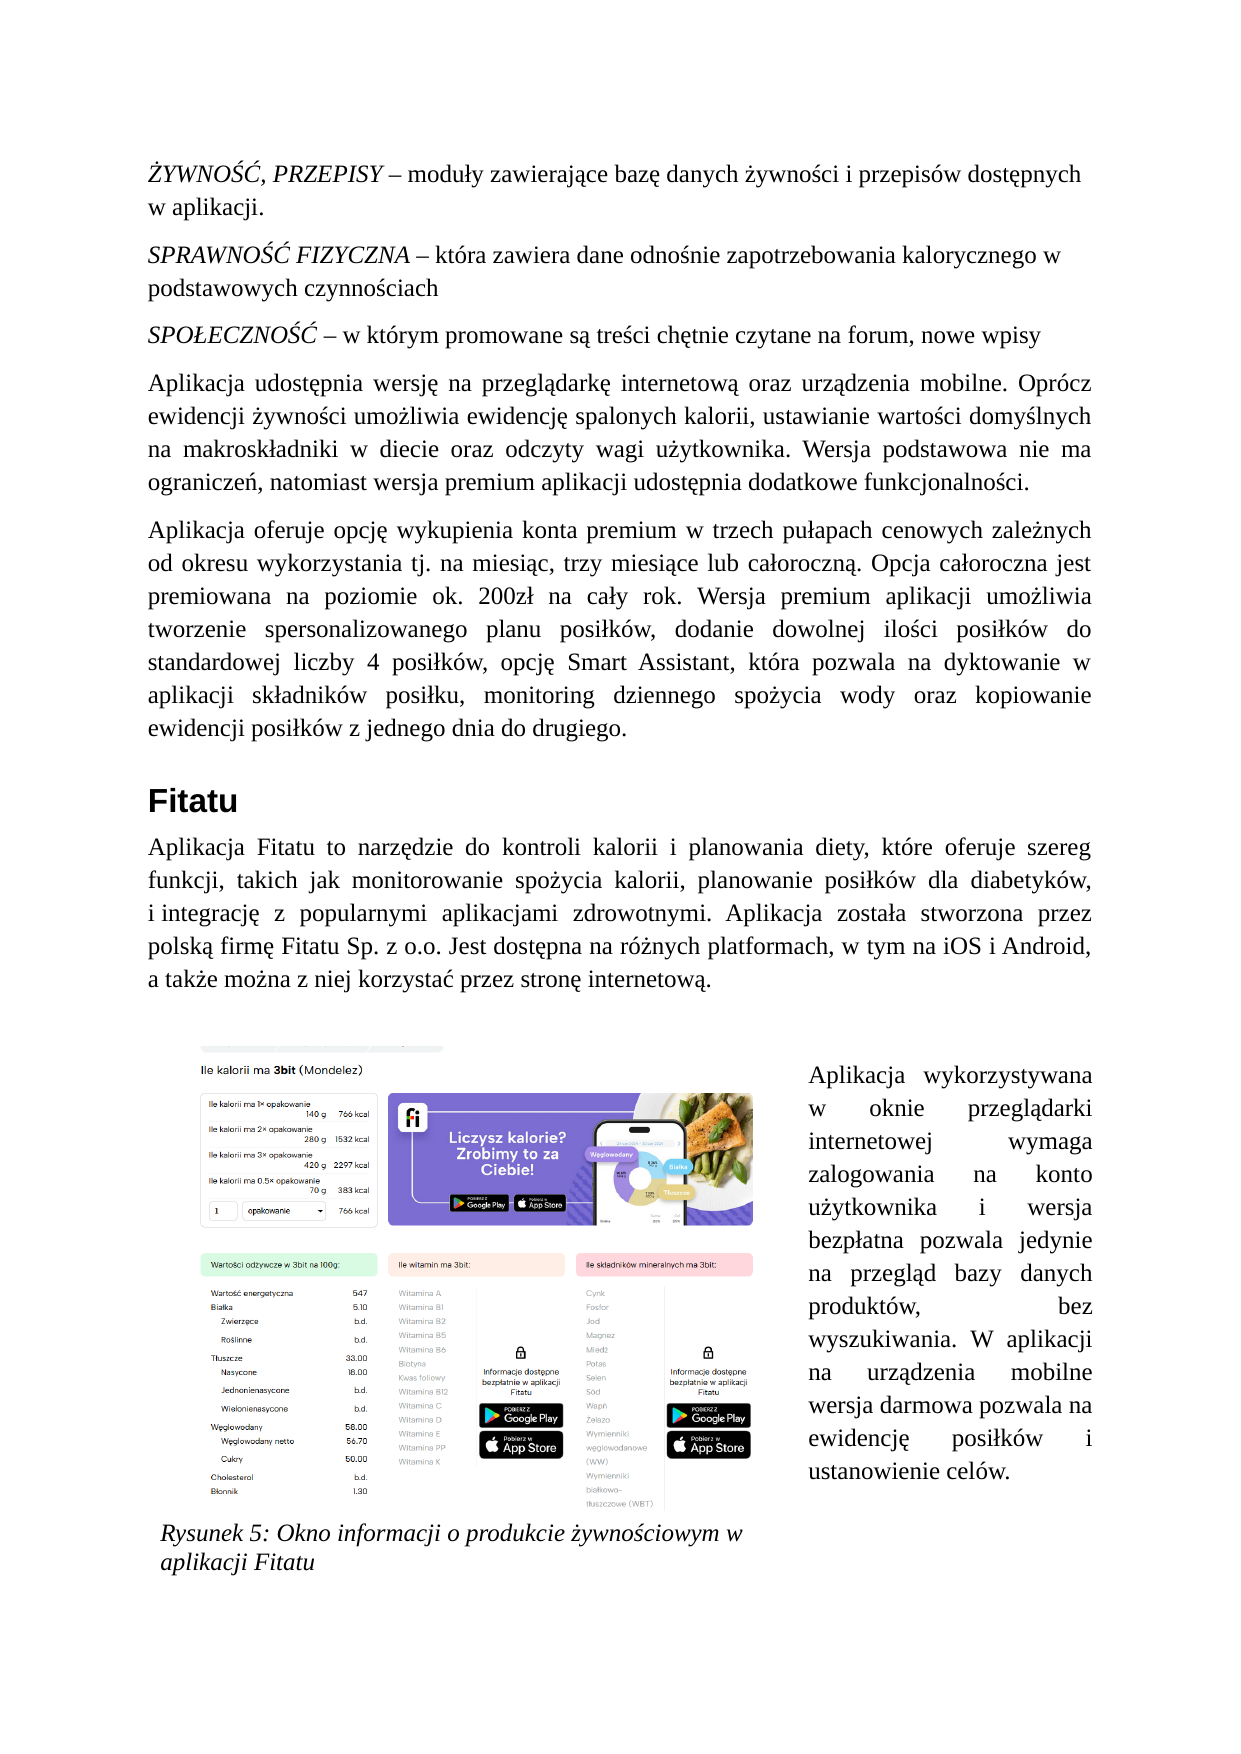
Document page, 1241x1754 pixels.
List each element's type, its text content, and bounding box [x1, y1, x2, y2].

text Aplikacja oferuje opcję wykupienia konta premium w trzech pułapach cenowych zależnych od okresu wykorzystania tj. na miesiąc, trzy miesiące lub całoroczną. Opcja całoroczna jest premiowana na poziomie ok. 200zł na cały rok. Wersja premium aplikacji umożliwia tworzenie spersonalizowanego planu posiłków, dodanie dowolnej ilości posiłków do standardowej liczby 4 posiłków, opcję Smart Assistant, która pozwala na dyktowanie w aplikacji składników posiłku, monitoring dziennego spożycia wody oraz kopiowanie ewidencji posiłków z jednego dnia do drugiego. [148, 515, 1092, 742]
text SPRAWNOŚĆ FIZYCZNA – która zawiera dane odnośnie zapotrzebowania kalorycznego w podstawowych czynnościach [148, 240, 1092, 302]
picture [160, 1046, 808, 1518]
text Aplikacja wykorzystywana w oknie przeglądarki internetowej wymaga zalogowania na konto użytkownika i wersja bezpłatna pozwala jedynie na przegląd bazy danych produktów, bez wyszukiwania. W aplikacji na urządzenia mobilne wersja darmowa pozwala na ewidencję posiłków i ustanowienie celów. [808, 1060, 1092, 1485]
text Aplikacja Fitatu to narzędzie do kontroli kalorii i planowania diety, które oferuje szereg funkcji, takich jak monitorowanie spożycia kalorii, planowanie posiłków dla diabetyków, i integrację z popularnymi aplikacjami zdrowotnymi. Aplikacja została stworzona przez polską firmę Fitatu Sp. z o.o. Jest dostępna na różnych platformach, w tym na iOS i Android, a także można z niej korzystać przez stronę internetową. [148, 832, 1092, 993]
text Rysunek 5: Okno informacji o produkcie żywnościowym w aplikacji Fitatu [160, 1518, 808, 1575]
text SPOŁECZNOŚĆ – w którym promowane są treści chętnie czytane na forum, nowe wpisy [148, 321, 1092, 349]
text ŻYWNOŚĆ, PRZEPISY – moduły zawierające bazę danych żywności i przepisów dostępnych w aplikacji. [148, 159, 1092, 221]
subtitle Fitatu [148, 781, 1092, 820]
text Aplikacja udostępnia wersję na przeglądarkę internetową oraz urządzenia mobilne. Oprócz ewidencji żywności umożliwia ewidencję spalonych kalorii, ustawianie wartości domyślnych na makroskładniki w diecie oraz odczyty wagi użytkownika. Wersja podstawowa nie ma ograniczeń, natomiast wersja premium aplikacji udostępnia dodatkowe funkcjonalności. [148, 368, 1092, 496]
